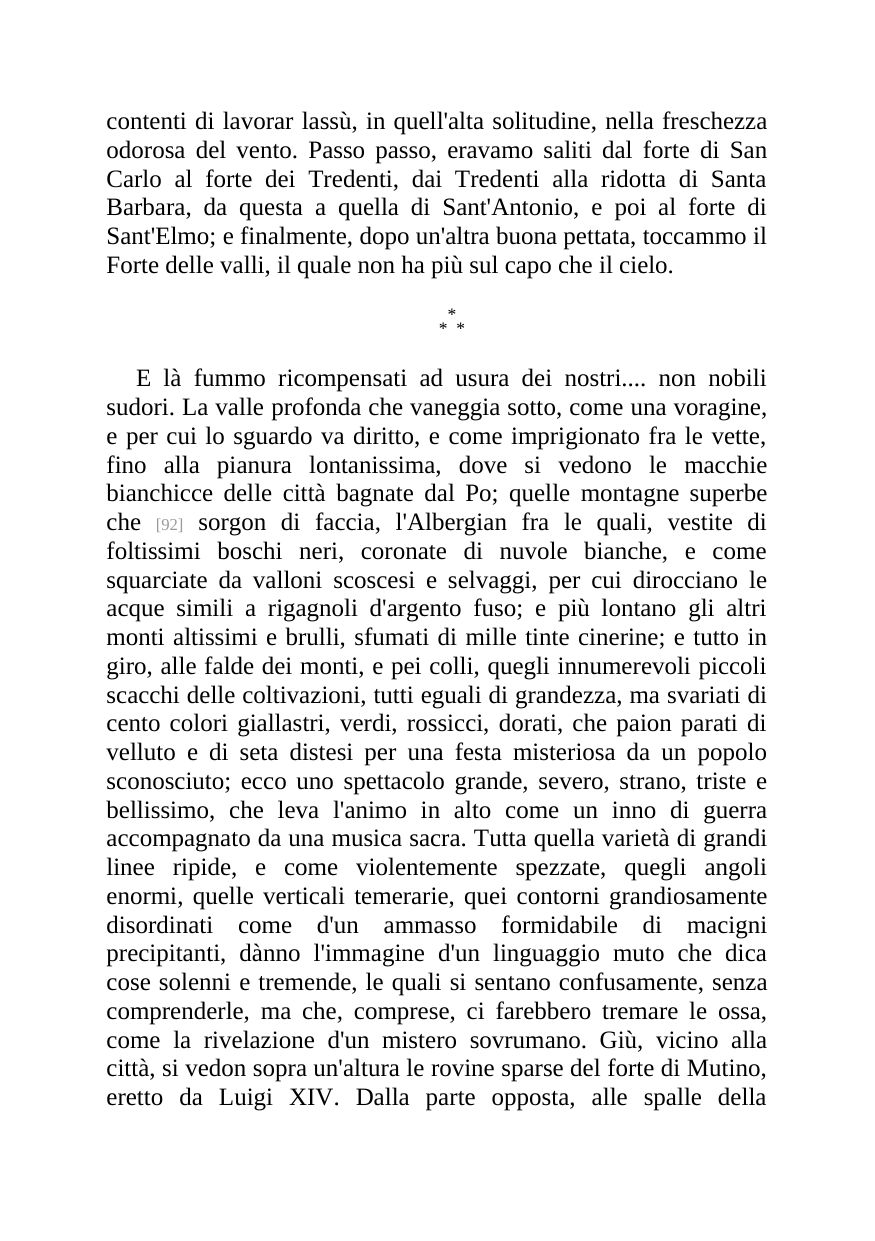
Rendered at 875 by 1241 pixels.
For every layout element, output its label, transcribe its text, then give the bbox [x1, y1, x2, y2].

text contenti di lavorar lassù, in quell'alta solitudine, nella freschezza odorosa del vento. Passo passo, eravamo saliti dal forte di San Carlo al forte dei Tredenti, dai Tredenti alla ridotta di Santa Barbara, da questa a quella di Sant'Antonio, e poi al forte di Sant'Elmo; e finalmente, dopo un'altra buona pettata, toccammo il Forte delle valli, il quale non ha più sul capo che il cielo. [106, 106, 768, 279]
text *** [106, 304, 768, 338]
text E là fummo ricompensati ad usura dei nostri.... non nobili sudori. La valle profonda che vaneggia sotto, come una voragine, e per cui lo sguardo va diritto, e come imprigionato fra le vette, fino alla pianura lontanissima, dove si vedono le macchie bianchicce delle città bagnate dal Po; quelle montagne superbe che [92] sorgon di faccia, l'Albergian fra le quali, vestite di foltissimi boschi neri, coronate di nuvole bianche, e come squarciate da valloni scoscesi e selvaggi, per cui dirocciano le acque simili a rigagnoli d'argento fuso; e più lontano gli altri monti altissimi e brulli, sfumati di mille tinte cinerine; e tutto in giro, alle falde dei monti, e pei colli, quegli innumerevoli piccoli scacchi delle coltivazioni, tutti eguali di grandezza, ma svariati di cento colori giallastri, verdi, rossicci, dorati, che paion parati di velluto e di seta distesi per una festa misteriosa da un popolo sconosciuto; ecco uno spettacolo grande, severo, strano, triste e bellissimo, che leva l'animo in alto come un inno di guerra accompagnato da una musica sacra. Tutta quella varietà di grandi linee ripide, e come violentemente spezzate, quegli angoli enormi, quelle verticali temerarie, quei contorni grandiosamente disordinati come d'un ammasso formidabile di macigni precipitanti, dànno l'immagine d'un linguaggio muto che dica cose solenni e tremende, le quali si sentano confusamente, senza comprenderle, ma che, comprese, ci farebbero tremare le ossa, come la rivelazione d'un mistero sovrumano. Giù, vicino alla città, si vedon sopra un'altura le rovine sparse del forte di Mutino, eretto da Luigi XIV. Dalla parte opposta, alle spalle della [106, 363, 768, 1111]
